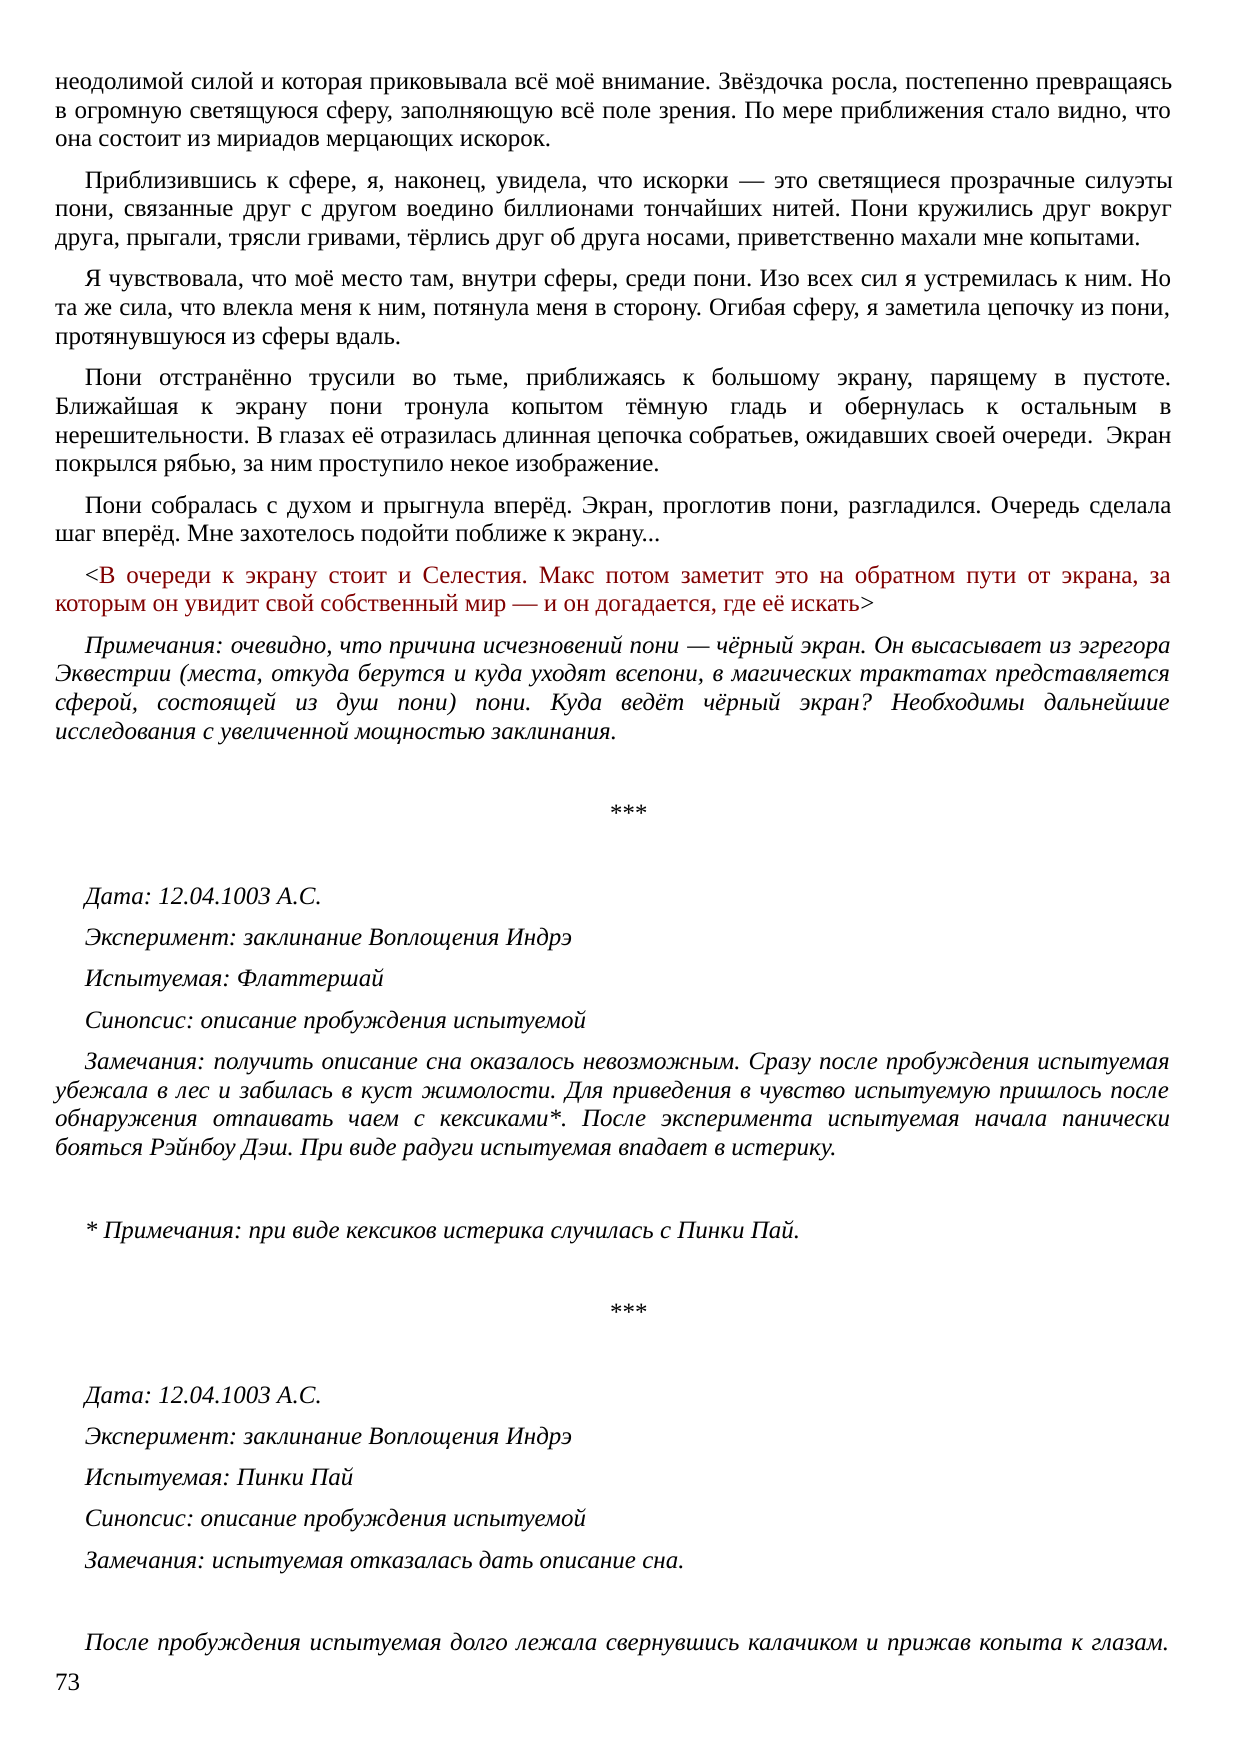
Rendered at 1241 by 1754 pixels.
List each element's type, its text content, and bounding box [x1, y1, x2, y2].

text <В очереди к экрану стоит и Селестия. Макс потом заметит это на обратном пути от экрана, за которым он увидит свой собственный мир — и он догадается, где её искать> [55, 560, 1173, 617]
text Синопсис: описание пробуждения испытуемой [55, 1503, 1173, 1532]
text *** [55, 798, 1173, 827]
text Испытуемая: Пинки Пай [55, 1462, 1173, 1491]
text Я чувствовала, что моё место там, внутри сферы, среди пони. Изо всех сил я устремилась к ним. Но та же сила, что влекла меня к ним, потянула меня в сторону. Огибая сферу, я заметила цепочку из пони, протянувшуюся из сферы вдаль. [55, 263, 1173, 350]
text Эксперимент: заклинание Воплощения Индрэ [55, 1421, 1173, 1450]
text Приблизившись к сфере, я, наконец, увидела, что искорки — это светящиеся прозрачные силуэты пони, связанные друг с другом воедино биллионами тончайших нитей. Пони кружились друг вокруг друга, прыгали, трясли гривами, тёрлись друг об друга носами, приветственно махали мне копытами. [55, 165, 1173, 251]
text Замечания: испытуемая отказалась дать описание сна. [55, 1545, 1173, 1573]
text Дата: 12.04.1003 А.С. [55, 881, 1173, 910]
text Замечания: получить описание сна оказалось невозможным. Сразу после пробуждения испытуемая убежала в лес и забилась в куст жимолости. Для приведения в чувство испытуемую пришлось после обнаружения отпаивать чаем с кексиками*. После эксперимента испытуемая начала панически бояться Рэйнбоу Дэш. При виде радуги испытуемая впадает в истерику. [55, 1046, 1173, 1161]
text Примечания: очевидно, что причина исчезновений пони — чёрный экран. Он высасывает из эгрегора Эквестрии (места, откуда берутся и куда уходят всепони, в магических трактатах представляется сферой, состоящей из душ пони) пони. Куда ведёт чёрный экран? Необходимы дальнейшие исследования с увеличенной мощностью заклинания. [55, 630, 1173, 745]
text После пробуждения испытуемая долго лежала свернувшись калачиком и прижав копыта к глазам. [55, 1627, 1173, 1656]
text Эксперимент: заклинание Воплощения Индрэ [55, 922, 1173, 951]
text Пони собралась с духом и прыгнула вперёд. Экран, проглотив пони, разгладился. Очередь сделала шаг вперёд. Мне захотелось подойти поближе к экрану... [55, 490, 1173, 547]
text *** [55, 1297, 1173, 1326]
text Синопсис: описание пробуждения испытуемой [55, 1005, 1173, 1033]
text Дата: 12.04.1003 А.С. [55, 1380, 1173, 1408]
text * Примечания: при виде кексиков истерика случилась с Пинки Пай. [55, 1215, 1173, 1243]
text Пони отстранённо трусили во тьме, приближаясь к большому экрану, парящему в пустоте. Ближайшая к экрану пони тронула копытом тёмную гладь и обернулась к остальным в нерешительности. В глазах её отразилась длинная цепочка собратьев, ожидавших своей очереди. Экран покрылся рябью, за ним проступило некое изображение. [55, 362, 1173, 477]
text неодолимой силой и которая приковывала всё моё внимание. Звёздочка росла, постепенно превращаясь в огромную светящуюся сферу, заполняющую всё поле зрения. По мере приближения стало видно, что она состоит из мириадов мерцающих искорок. [55, 66, 1173, 152]
text Испытуемая: Флаттершай [55, 963, 1173, 992]
